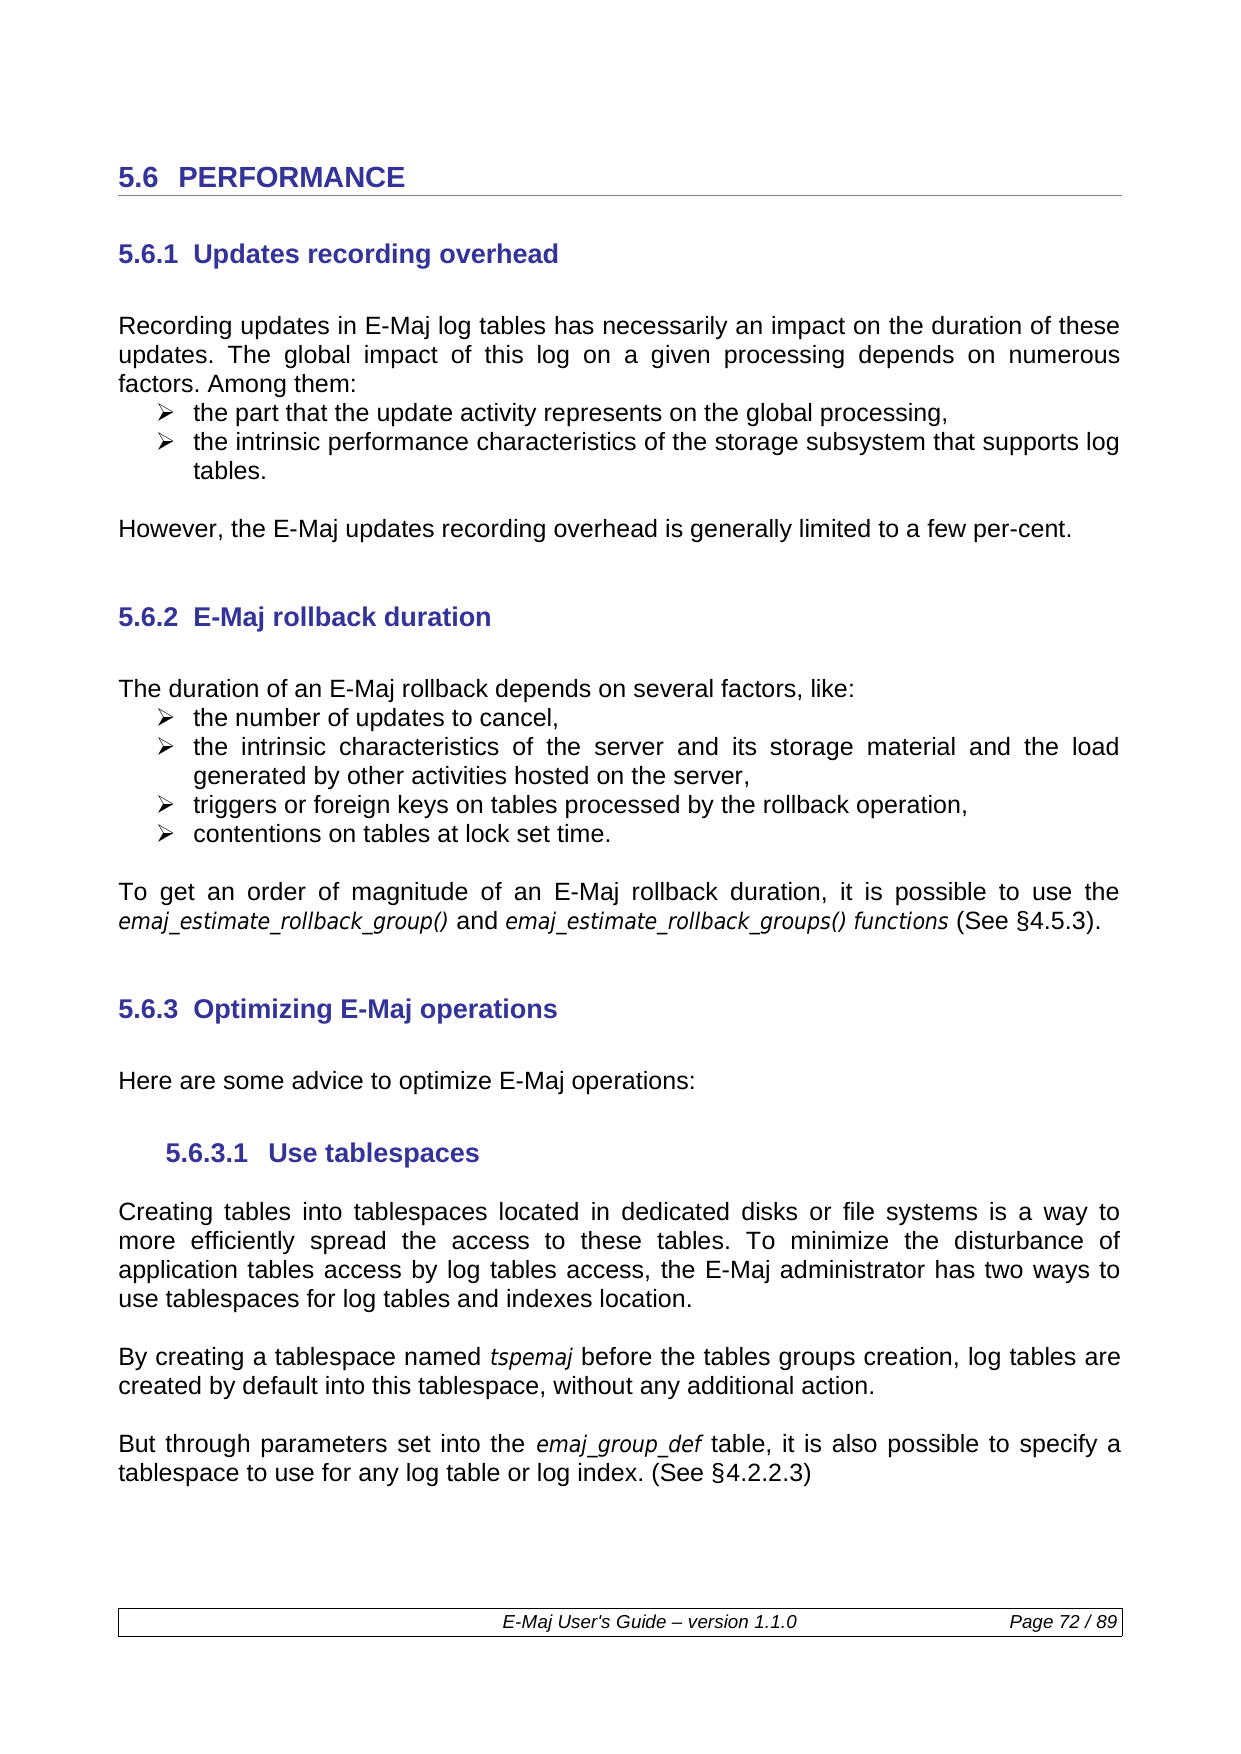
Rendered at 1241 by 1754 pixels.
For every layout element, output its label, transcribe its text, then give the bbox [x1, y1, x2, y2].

subtitle Use tablespaces [165, 1137, 1122, 1168]
list contentions on tables at lock set time. [156, 819, 1122, 848]
subtitle E-Maj rollback duration [118, 601, 1122, 632]
list triggers or foreign keys on tables processed by the rollback operation, [156, 790, 1122, 819]
subtitle Updates recording overhead [118, 238, 1122, 269]
list the part that the update activity represents on the global processing, [156, 398, 1122, 427]
text Creating tables into tablespaces located in dedicated disks or file systems is a way to more efficiently spread the access to these tables. To minimize the disturbance of application tables access by log tables access, the E-Maj administrator has two ways to use tablespaces for log tables and indexes location. [118, 1197, 1122, 1313]
subtitle Optimizing E-Maj operations [118, 993, 1122, 1024]
list the intrinsic performance characteristics of the storage subsystem that supports log tables. [156, 427, 1122, 485]
text The duration of an E-Maj rollback depends on several factors, like: [118, 674, 1122, 703]
list the number of updates to cancel, [156, 703, 1122, 732]
text Recording updates in E-Maj log tables has necessarily an impact on the duration of these updates. The global impact of this log on a given processing depends on numerous factors. Among them: [118, 311, 1122, 398]
text However, the E-Maj updates recording overhead is generally limited to a few per-cent. [118, 514, 1122, 543]
list the intrinsic characteristics of the server and its storage material and the load generated by other activities hosted on the server, [156, 732, 1122, 790]
subtitle Performance [118, 160, 1122, 195]
text To get an order of magnitude of an E-Maj rollback duration, it is possible to use the emaj_estimate_rollback_group() and emaj_estimate_rollback_groups() functions (See §4.5.3). [118, 877, 1122, 935]
text Here are some advice to optimize E-Maj operations: [118, 1066, 1122, 1095]
text But through parameters set into the emaj_group_def table, it is also possible to specify a tablespace to use for any log table or log index. (See §4.2.2.3) [118, 1429, 1122, 1487]
text By creating a tablespace named tspemaj before the tables groups creation, log tables are created by default into this tablespace, without any additional action. [118, 1342, 1122, 1400]
